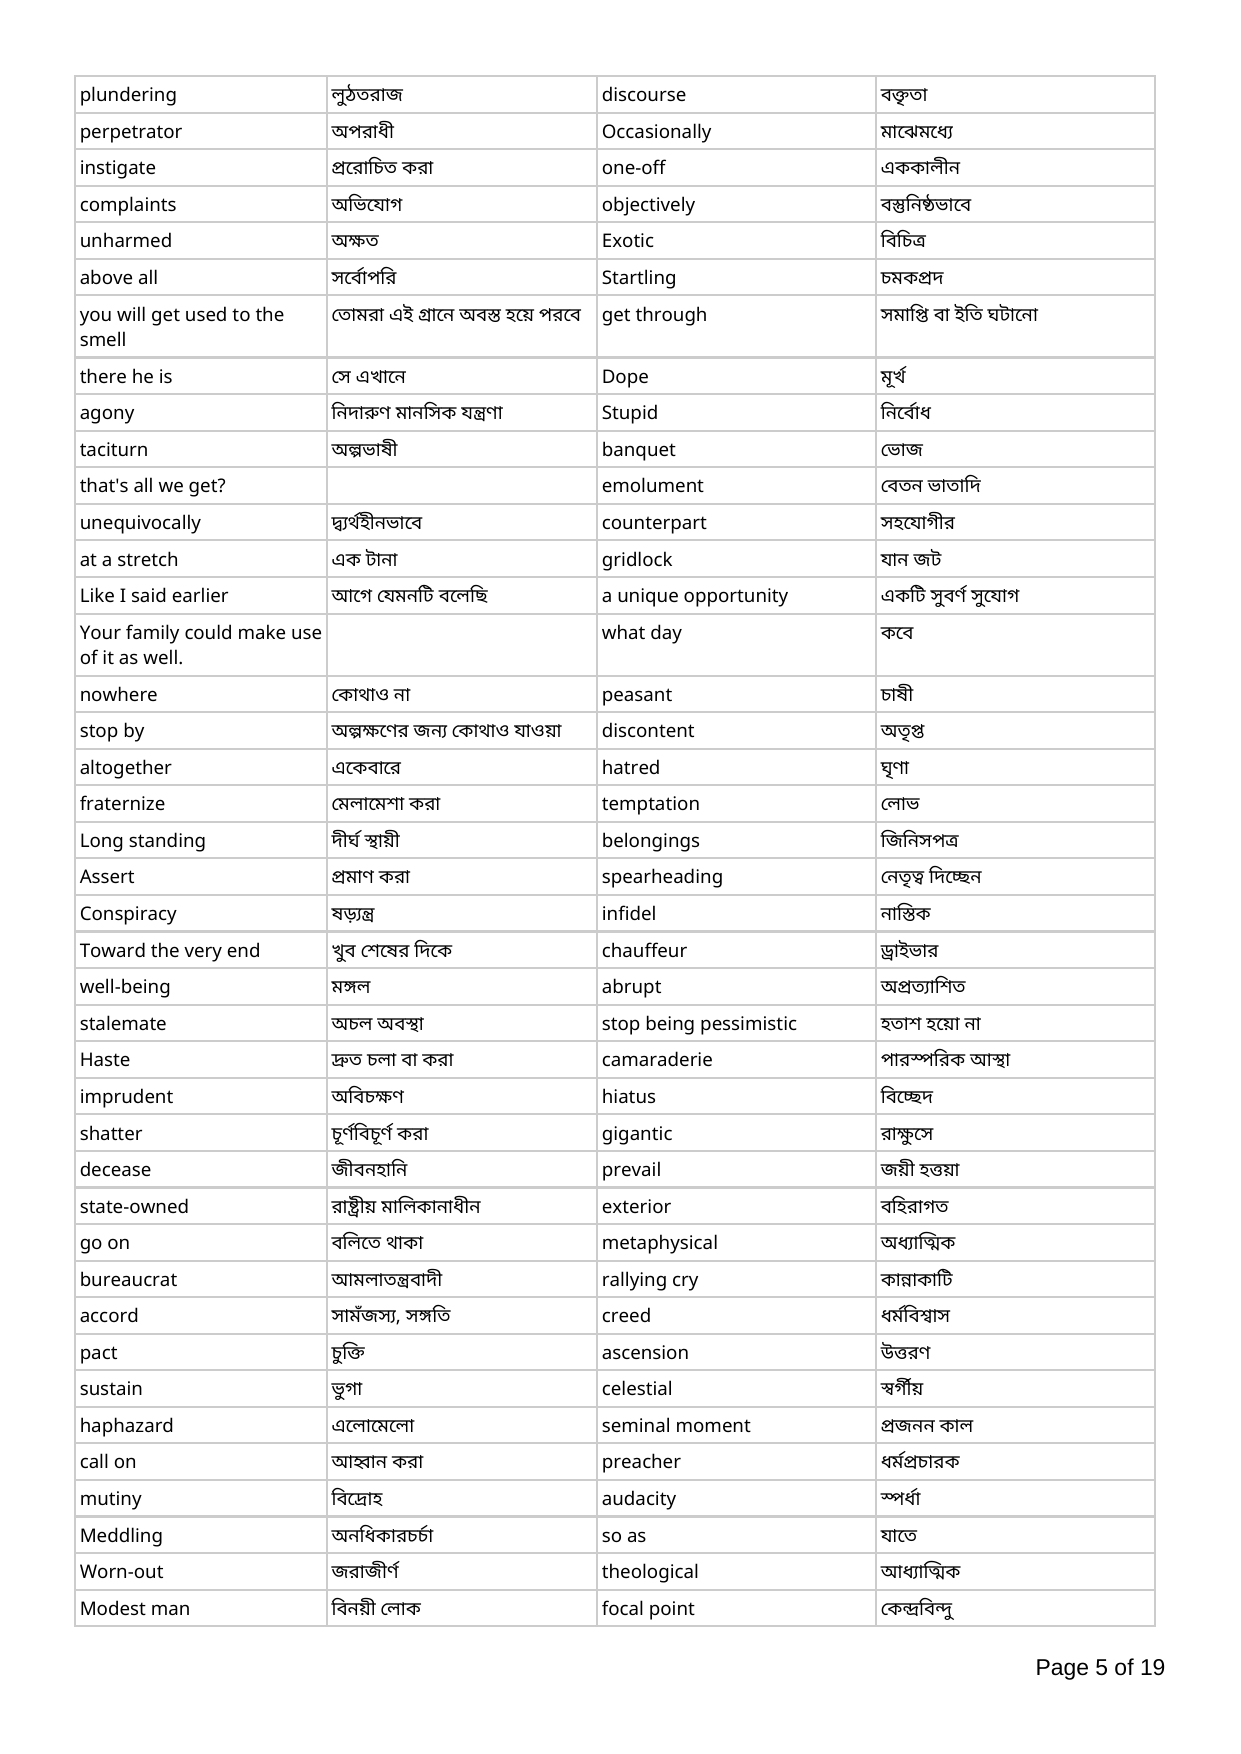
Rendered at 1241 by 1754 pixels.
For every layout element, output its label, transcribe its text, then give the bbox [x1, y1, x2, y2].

table_cell gridlock [598, 541, 875, 576]
table_cell জয়ী হত্তয়া [877, 1152, 1154, 1186]
table_cell discourse [598, 77, 875, 112]
table_cell বলিতে থাকা [328, 1225, 596, 1259]
table_cell a unique opportunity [598, 578, 875, 612]
table_cell বিচিত্র [877, 223, 1154, 258]
table_cell belongings [598, 823, 875, 857]
table_cell সহযোগীর [877, 505, 1154, 539]
table_cell অচল অবস্থা [328, 1006, 596, 1040]
table_cell মূর্খ [877, 359, 1154, 393]
table_cell কোথাও না [328, 677, 596, 711]
table_cell নেতৃত্ব দিচ্ছেন [877, 859, 1154, 894]
table_cell Long standing [76, 823, 326, 857]
table_cell বিনয়ী লোক [328, 1591, 596, 1625]
table_cell Occasionally [598, 114, 875, 148]
table_cell unharmed [76, 223, 326, 258]
table_cell ঘৃণা [877, 750, 1154, 784]
table_cell Toward the very end [76, 933, 326, 967]
table_cell লোভ [877, 786, 1154, 821]
table_cell metaphysical [598, 1225, 875, 1259]
table_cell বিচ্ছেদ [877, 1079, 1154, 1113]
table_cell decease [76, 1152, 326, 1186]
table_cell Your family could make use of it as well. [76, 615, 326, 674]
table_cell চুক্তি [328, 1335, 596, 1369]
table_cell অবিচক্ষণ [328, 1079, 596, 1113]
table_cell রাষ্ট্রীয় মালিকানাধীন [328, 1189, 596, 1223]
table_cell creed [598, 1298, 875, 1333]
table_cell দীর্ঘ স্থায়ী [328, 823, 596, 857]
table_cell হতাশ হয়ো না [877, 1006, 1154, 1040]
table_cell Worn-out [76, 1554, 326, 1588]
table_cell haphazard [76, 1408, 326, 1442]
table_cell নির্বোধ [877, 395, 1154, 429]
table_cell Stupid [598, 395, 875, 429]
table_cell get through [598, 296, 875, 356]
table_cell camaraderie [598, 1042, 875, 1077]
table_cell focal point [598, 1591, 875, 1625]
table_cell ascension [598, 1335, 875, 1369]
table_cell go on [76, 1225, 326, 1259]
table_cell অপরাধী [328, 114, 596, 148]
table_cell উত্তরণ [877, 1335, 1154, 1369]
table_cell shatter [76, 1115, 326, 1150]
table_cell peasant [598, 677, 875, 711]
table_cell বিদ্রোহ [328, 1481, 596, 1515]
table_cell state-owned [76, 1189, 326, 1223]
table_cell মঙ্গল [328, 969, 596, 1003]
table_cell Dope [598, 359, 875, 393]
table_cell temptation [598, 786, 875, 821]
table_cell accord [76, 1298, 326, 1333]
table_cell দ্ব্যর্থহীনভাবে [328, 505, 596, 539]
table_cell ভোজ [877, 432, 1154, 466]
table_cell fraternize [76, 786, 326, 821]
table_cell এক টানা [328, 541, 596, 576]
table_cell imprudent [76, 1079, 326, 1113]
table_cell infidel [598, 896, 875, 930]
table_cell emolument [598, 468, 875, 503]
table_cell ভুগা [328, 1371, 596, 1406]
table_cell Exotic [598, 223, 875, 258]
table_cell জরাজীর্ণ [328, 1554, 596, 1588]
table_cell অল্পভাষী [328, 432, 596, 466]
table_cell objectively [598, 187, 875, 221]
table_cell ড্রাইভার [877, 933, 1154, 967]
table_cell Assert [76, 859, 326, 894]
table_cell অতৃপ্ত [877, 713, 1154, 748]
table_cell বহিরাগত [877, 1189, 1154, 1223]
table_cell এককালীন [877, 150, 1154, 185]
table_cell যাতে [877, 1518, 1154, 1552]
table_cell অল্পক্ষণের জন্য কোথাও যাওয়া [328, 713, 596, 748]
table_cell স্বর্গীয় [877, 1371, 1154, 1406]
table_cell মাঝেমধ্যে [877, 114, 1154, 148]
table_cell seminal moment [598, 1408, 875, 1442]
table_cell অপ্রত্যাশিত [877, 969, 1154, 1003]
table_cell nowhere [76, 677, 326, 711]
table_cell pact [76, 1335, 326, 1369]
table_cell what day [598, 615, 875, 674]
table_cell Conspiracy [76, 896, 326, 930]
table_cell stalemate [76, 1006, 326, 1040]
table_cell আহ্বান করা [328, 1444, 596, 1479]
table_cell বক্তৃতা [877, 77, 1154, 112]
table_cell কবে [877, 615, 1154, 674]
table_cell আগে যেমনটি বলেছি [328, 578, 596, 612]
table_cell one-off [598, 150, 875, 185]
table_cell চমকপ্রদ [877, 260, 1154, 294]
table_cell এলোমেলো [328, 1408, 596, 1442]
table_cell সামঁজস্য, সঙ্গতি [328, 1298, 596, 1333]
table_cell দ্রুত চলা বা করা [328, 1042, 596, 1077]
table_cell celestial [598, 1371, 875, 1406]
table_cell stop being pessimistic [598, 1006, 875, 1040]
table_cell আমলাতন্ত্রবাদী [328, 1262, 596, 1296]
table_cell plundering [76, 77, 326, 112]
table_cell একটি সুবর্ণ সুযোগ [877, 578, 1154, 612]
table_cell audacity [598, 1481, 875, 1515]
table_cell well-being [76, 969, 326, 1003]
table_cell Like I said earlier [76, 578, 326, 612]
table_cell altogether [76, 750, 326, 784]
table_cell বেতন ভাতাদি [877, 468, 1154, 503]
table_cell unequivocally [76, 505, 326, 539]
table_cell [328, 468, 596, 503]
table_cell mutiny [76, 1481, 326, 1515]
table_cell there he is [76, 359, 326, 393]
table_cell hiatus [598, 1079, 875, 1113]
table_cell ধর্মবিশ্বাস [877, 1298, 1154, 1333]
table_cell যান জট [877, 541, 1154, 576]
table_cell sustain [76, 1371, 326, 1406]
table_cell perpetrator [76, 114, 326, 148]
table_cell call on [76, 1444, 326, 1479]
table_cell Startling [598, 260, 875, 294]
table_cell counterpart [598, 505, 875, 539]
table_cell taciturn [76, 432, 326, 466]
table_cell chauffeur [598, 933, 875, 967]
table_cell abrupt [598, 969, 875, 1003]
table_cell banquet [598, 432, 875, 466]
table_cell লুঠতরাজ [328, 77, 596, 112]
table_cell অধ্যাত্মিক [877, 1225, 1154, 1259]
table_cell তোমরা এই গ্রানে অবস্ত হয়ে পরবে [328, 296, 596, 356]
table_cell প্রমাণ করা [328, 859, 596, 894]
table_cell খুব শেষের দিকে [328, 933, 596, 967]
table_cell complaints [76, 187, 326, 221]
table_cell নাস্তিক [877, 896, 1154, 930]
table_cell চাষী [877, 677, 1154, 711]
table_cell discontent [598, 713, 875, 748]
table_cell স্পর্ধা [877, 1481, 1154, 1515]
table_cell at a stretch [76, 541, 326, 576]
table_cell একেবারে [328, 750, 596, 784]
table_cell চূর্ণবিচূর্ণ করা [328, 1115, 596, 1150]
table_cell gigantic [598, 1115, 875, 1150]
table_cell you will get used to the smell [76, 296, 326, 356]
table_cell পারস্পরিক আস্থা [877, 1042, 1154, 1077]
table_cell spearheading [598, 859, 875, 894]
table_cell সমাপ্তি বা ইতি ঘটানো [877, 296, 1154, 356]
table_cell সর্বোপরি [328, 260, 596, 294]
table_cell ষড়্যন্ত্র [328, 896, 596, 930]
table_cell exterior [598, 1189, 875, 1223]
table_cell প্ররোচিত করা [328, 150, 596, 185]
table_cell instigate [76, 150, 326, 185]
table_cell theological [598, 1554, 875, 1588]
table_cell অক্ষত [328, 223, 596, 258]
table_cell জীবনহানি [328, 1152, 596, 1186]
table_cell agony [76, 395, 326, 429]
table_cell Modest man [76, 1591, 326, 1625]
table_cell কান্নাকাটি [877, 1262, 1154, 1296]
table_cell আধ্যাত্মিক [877, 1554, 1154, 1588]
table_cell মেলামেশা করা [328, 786, 596, 821]
table_cell stop by [76, 713, 326, 748]
table_cell so as [598, 1518, 875, 1552]
table_cell above all [76, 260, 326, 294]
table_cell rallying cry [598, 1262, 875, 1296]
table_cell অভিযোগ [328, 187, 596, 221]
table_cell প্রজনন কাল [877, 1408, 1154, 1442]
table_cell ধর্মপ্রচারক [877, 1444, 1154, 1479]
table_cell Haste [76, 1042, 326, 1077]
table_cell prevail [598, 1152, 875, 1186]
table_cell জিনিসপত্র [877, 823, 1154, 857]
table_cell বস্তুনিষ্ঠভাবে [877, 187, 1154, 221]
table_cell নিদারুণ মানসিক যন্ত্রণা [328, 395, 596, 429]
table_cell কেন্দ্রবিন্দু [877, 1591, 1154, 1625]
table_cell preacher [598, 1444, 875, 1479]
table_cell hatred [598, 750, 875, 784]
table_cell অনধিকারচর্চা [328, 1518, 596, 1552]
table_cell that's all we get? [76, 468, 326, 503]
table_cell [328, 615, 596, 674]
table_cell রাক্ষুসে [877, 1115, 1154, 1150]
table_cell bureaucrat [76, 1262, 326, 1296]
table_cell সে এখানে [328, 359, 596, 393]
table_cell Meddling [76, 1518, 326, 1552]
